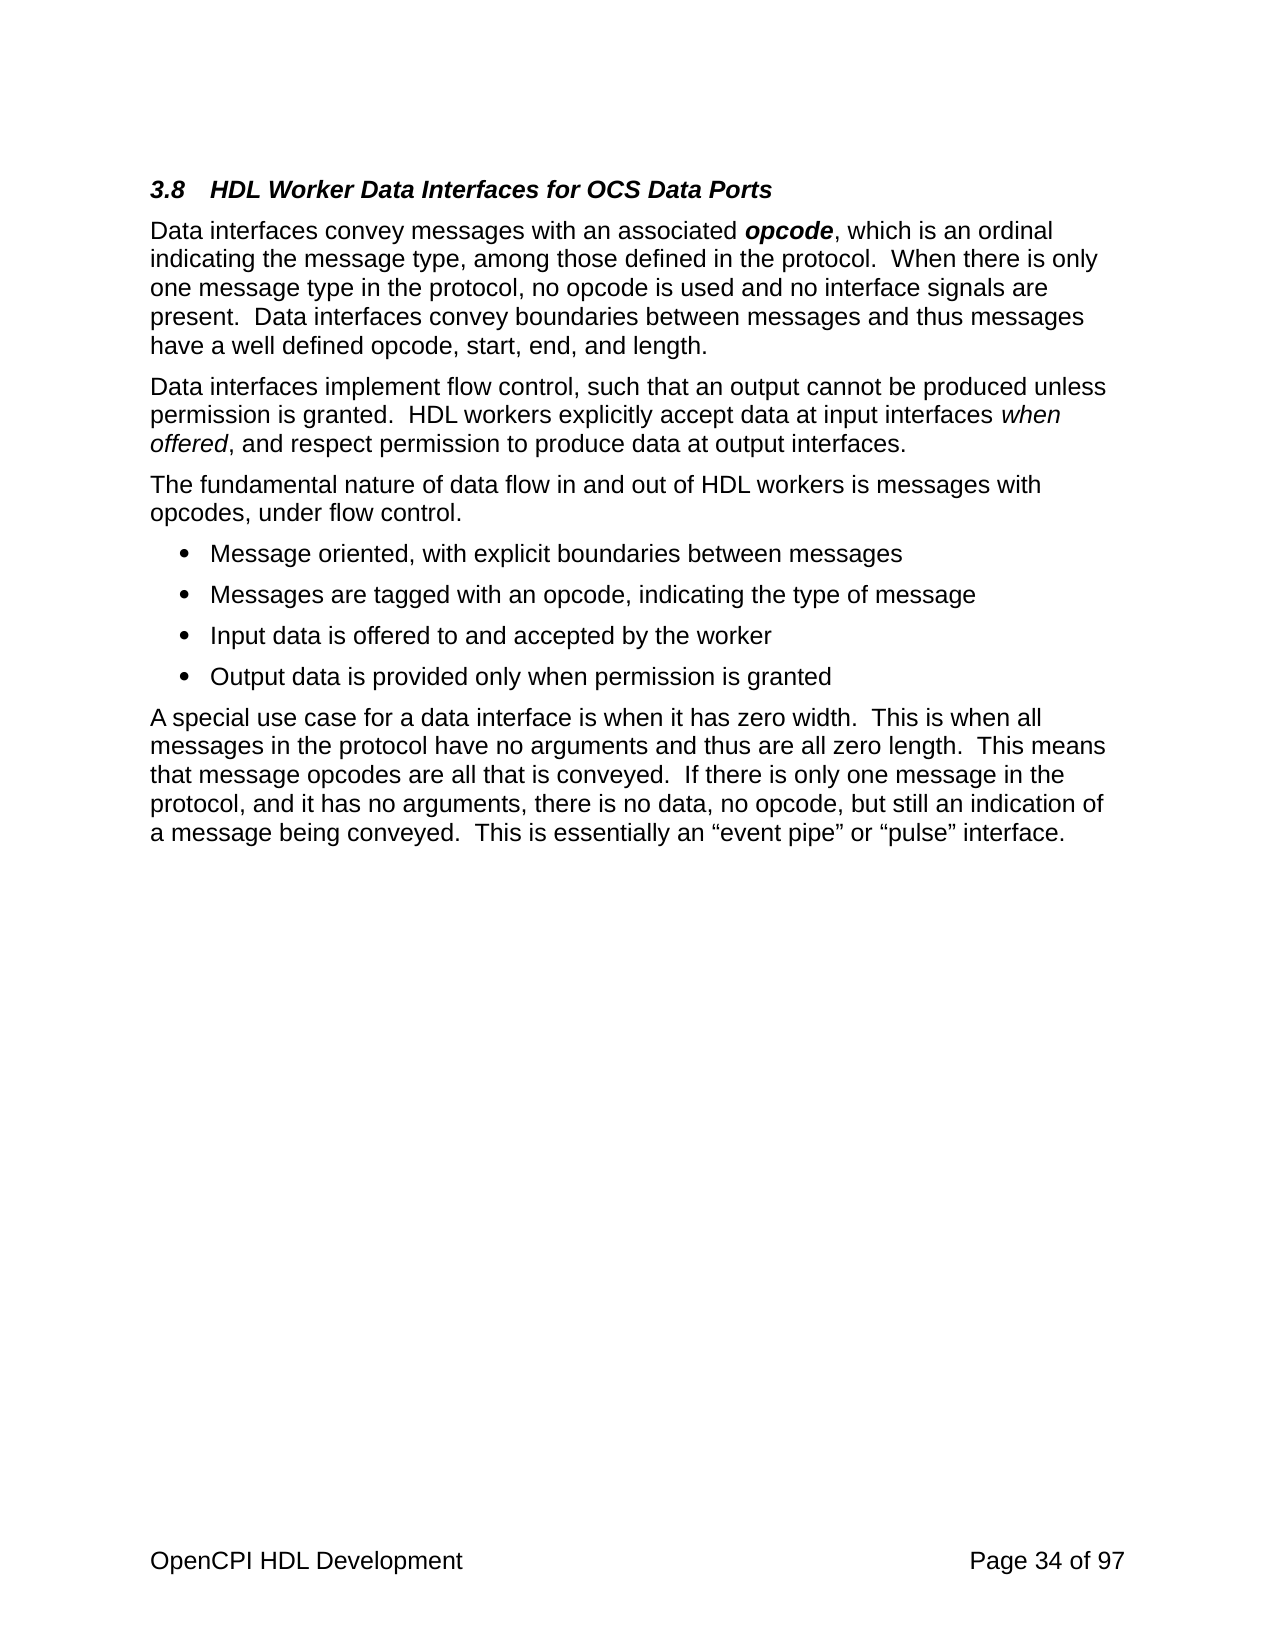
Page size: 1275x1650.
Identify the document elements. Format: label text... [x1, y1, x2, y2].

subtitle HDL Worker Data Interfaces for OCS Data Ports [150, 175, 1125, 204]
text The fundamental nature of data flow in and out of HDL workers is messages with opcodes, under flow control. [150, 470, 1125, 527]
list Message oriented, with explicit boundaries between messages [180, 539, 1125, 568]
list Output data is provided only when permission is granted [180, 662, 1125, 691]
list Input data is offered to and accepted by the worker [180, 621, 1125, 650]
text Data interfaces implement flow control, such that an output cannot be produced unless permission is granted. HDL workers explicitly accept data at input interfaces when offered, and respect permission to produce data at output interfaces. [150, 371, 1125, 458]
text A special use case for a data interface is when it has zero width. This is when all messages in the protocol have no arguments and thus are all zero length. This means that message opcodes are all that is conveyed. If there is only one message in the protocol, and it has no arguments, there is no data, no opcode, but still an indication of a message being conveyed. This is essentially an “event pipe” or “pulse” interface. [150, 702, 1125, 846]
list Messages are tagged with an opcode, indicating the type of message [180, 580, 1125, 609]
text Data interfaces convey messages with an associated opcode, which is an ordinal indicating the message type, among those defined in the protocol. When there is only one message type in the protocol, no opcode is used and no interface signals are present. Data interfaces convey boundaries between messages and thus messages have a well defined opcode, start, end, and length. [150, 216, 1125, 359]
